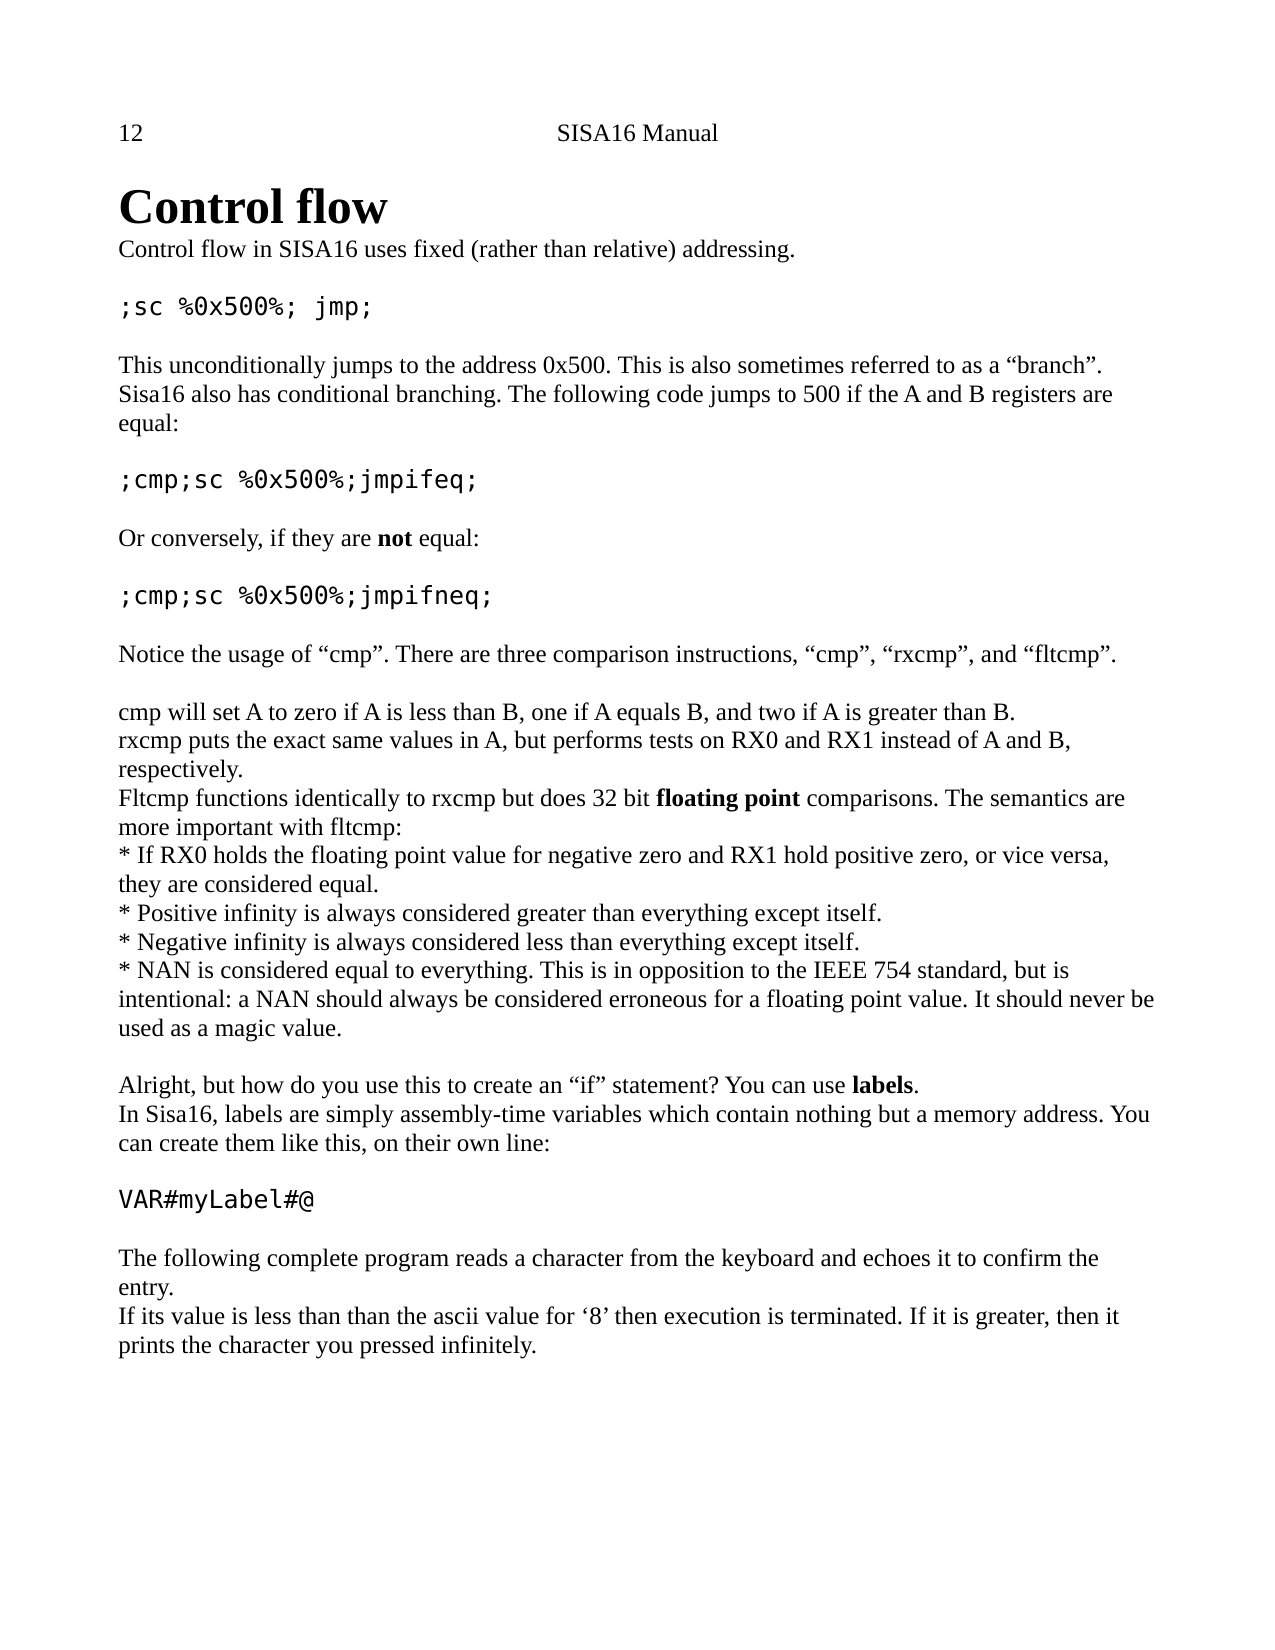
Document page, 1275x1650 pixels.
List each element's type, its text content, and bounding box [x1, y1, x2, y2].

text If its value is less than than the ascii value for ‘8’ then execution is terminated. If it is greater, then it prints the character you pressed infinitely. [118, 1301, 1157, 1358]
text Alright, but how do you use this to create an “if” statement? You can use labels. [118, 1071, 1157, 1099]
text Or conversely, if they are not equal: [118, 523, 1157, 552]
text cmp will set A to zero if A is less than B, one if A equals B, and two if A is greater than B. [118, 697, 1157, 726]
text In Sisa16, labels are simply assembly-time variables which contain nothing but a memory address. You can create them like this, on their own line: [118, 1099, 1157, 1157]
text Control flow in SISA16 uses fixed (rather than relative) addressing. [118, 234, 1157, 263]
text This unconditionally jumps to the address 0x500. This is also sometimes referred to as a “branch”. Sisa16 also has conditional branching. The following code jumps to 500 if the A and B registers are equal: [118, 350, 1157, 436]
text VAR#myLabel#@ [118, 1186, 1157, 1215]
text ;cmp;sc %0x500%;jmpifneq; [118, 581, 1157, 611]
text * Positive infinity is always considered greater than everything except itself. [118, 898, 1157, 927]
text ;sc %0x500%; jmp; [118, 292, 1157, 321]
text Fltcmp functions identically to rxcmp but does 32 bit floating point comparisons. The semantics are more important with fltcmp: [118, 783, 1157, 841]
text * If RX0 holds the floating point value for negative zero and RX1 hold positive zero, or vice versa, they are considered equal. [118, 841, 1157, 898]
text * NAN is considered equal to everything. This is in opposition to the IEEE 754 standard, but is intentional: a NAN should always be considered erroneous for a floating point value. It should never be used as a magic value. [118, 956, 1157, 1042]
text ;cmp;sc %0x500%;jmpifeq; [118, 465, 1157, 494]
text rxcmp puts the exact same values in A, but performs tests on RX0 and RX1 instead of A and B, respectively. [118, 726, 1157, 783]
text Control flow [118, 177, 1157, 234]
text * Negative infinity is always considered less than everything except itself. [118, 927, 1157, 956]
text Notice the usage of “cmp”. There are three comparison instructions, “cmp”, “rxcmp”, and “fltcmp”. [118, 639, 1157, 668]
text The following complete program reads a character from the keyboard and echoes it to confirm the entry. [118, 1243, 1157, 1301]
